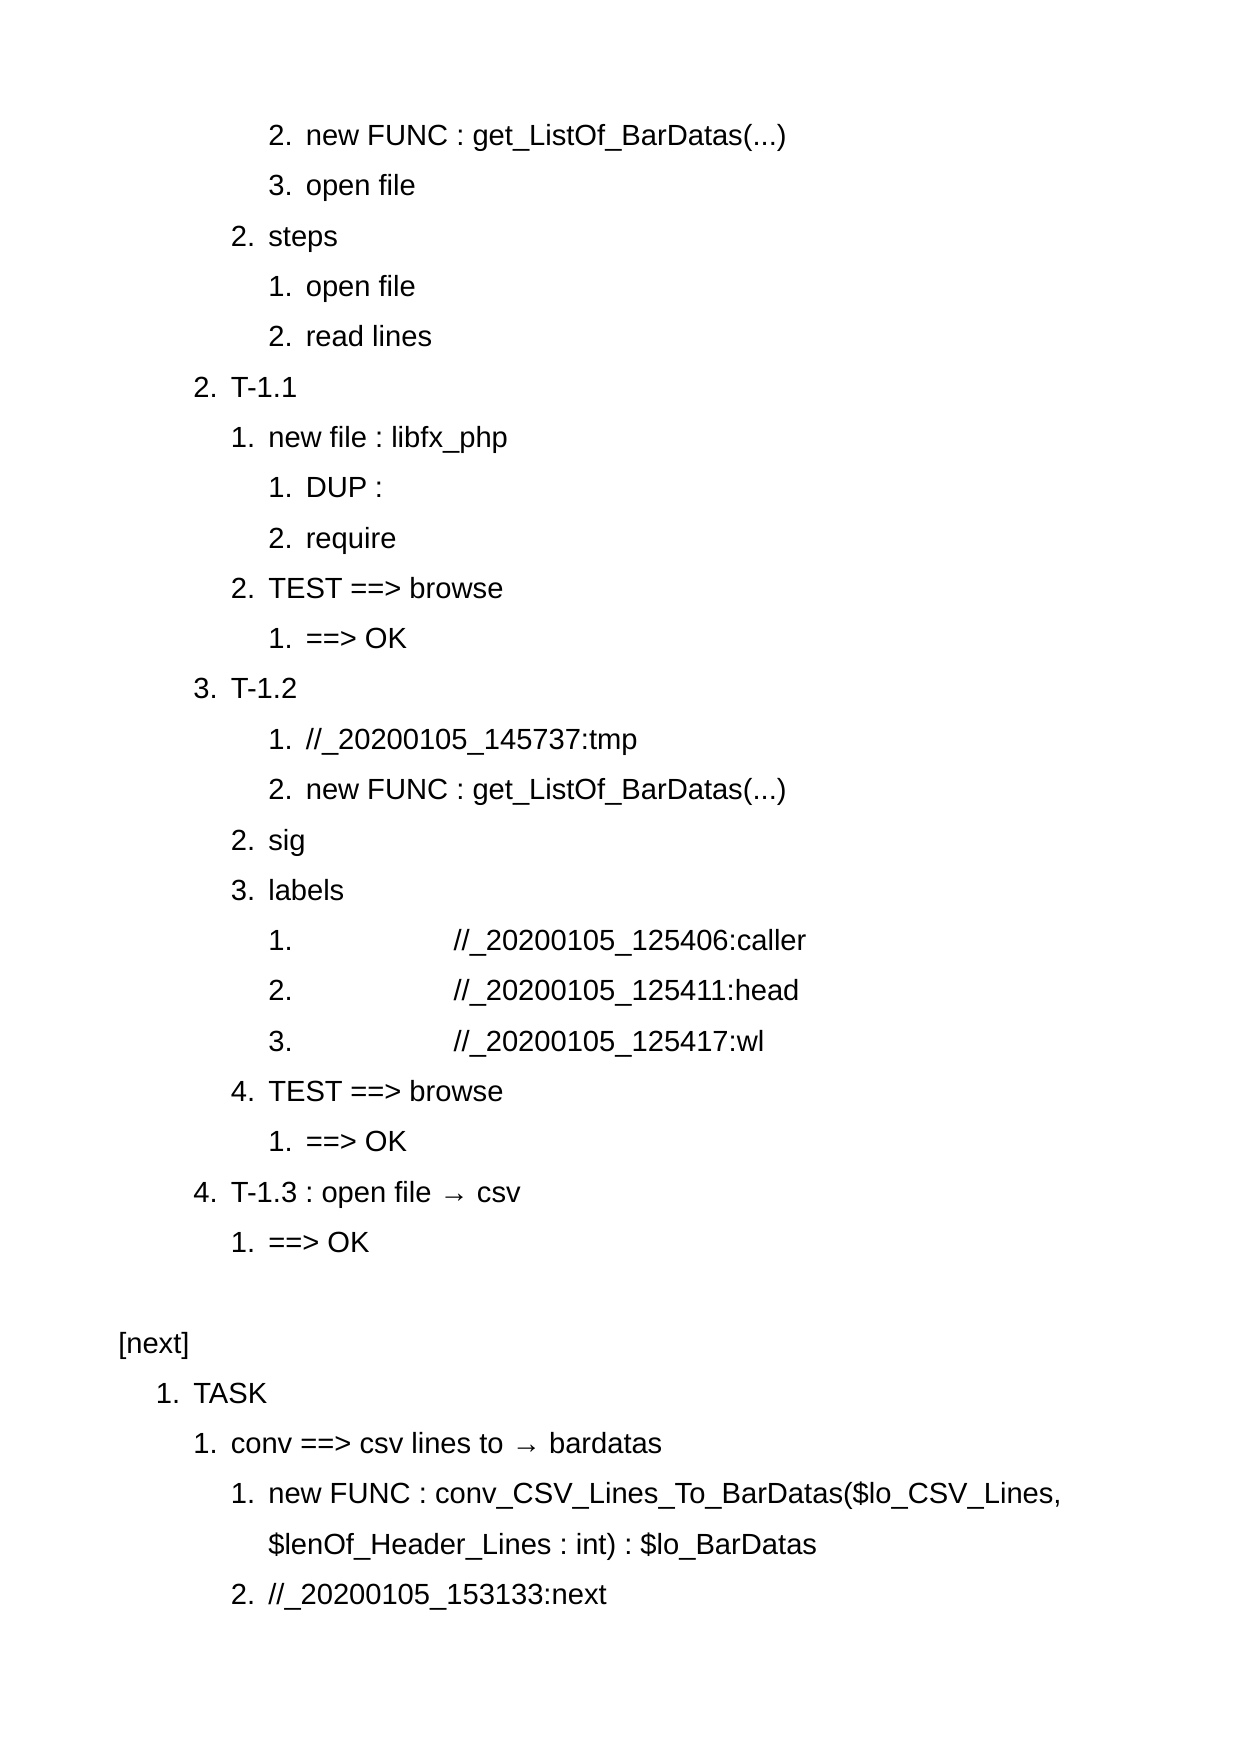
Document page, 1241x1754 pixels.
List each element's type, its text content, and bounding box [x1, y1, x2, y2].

list conv ==> csv lines to → bardatas [193, 1426, 1122, 1460]
list //_20200105_153133:next [231, 1577, 1122, 1611]
list open file [268, 168, 1122, 202]
list new FUNC : conv_CSV_Lines_To_BarDatas($lo_CSV_Lines, $lenOf_Header_Lines : int) : $lo_BarDatas [231, 1477, 1122, 1560]
list //_20200105_125411:head [268, 973, 1122, 1007]
list TEST ==> browse [231, 1074, 1122, 1108]
list T-1.1 [193, 370, 1122, 403]
list ==> OK [231, 1225, 1122, 1258]
list DUP : [268, 470, 1122, 504]
list T-1.2 [193, 672, 1122, 705]
list require [268, 521, 1122, 554]
list ==> OK [268, 621, 1122, 655]
list TEST ==> browse [231, 571, 1122, 604]
text [next] [118, 1326, 1122, 1359]
list read lines [268, 319, 1122, 353]
list new FUNC : get_ListOf_BarDatas(...) [268, 118, 1122, 152]
list new file : libfx_php [231, 420, 1122, 453]
list new FUNC : get_ListOf_BarDatas(...) [268, 772, 1122, 806]
list //_20200105_125406:caller [268, 923, 1122, 957]
list //_20200105_145737:tmp [268, 722, 1122, 755]
list labels [231, 873, 1122, 906]
list open file [268, 269, 1122, 303]
list T-1.3 : open file → csv [193, 1175, 1122, 1208]
list TASK [156, 1376, 1122, 1409]
list ==> OK [268, 1124, 1122, 1158]
list steps [231, 219, 1122, 252]
list sig [231, 822, 1122, 856]
list //_20200105_125417:wl [268, 1024, 1122, 1057]
